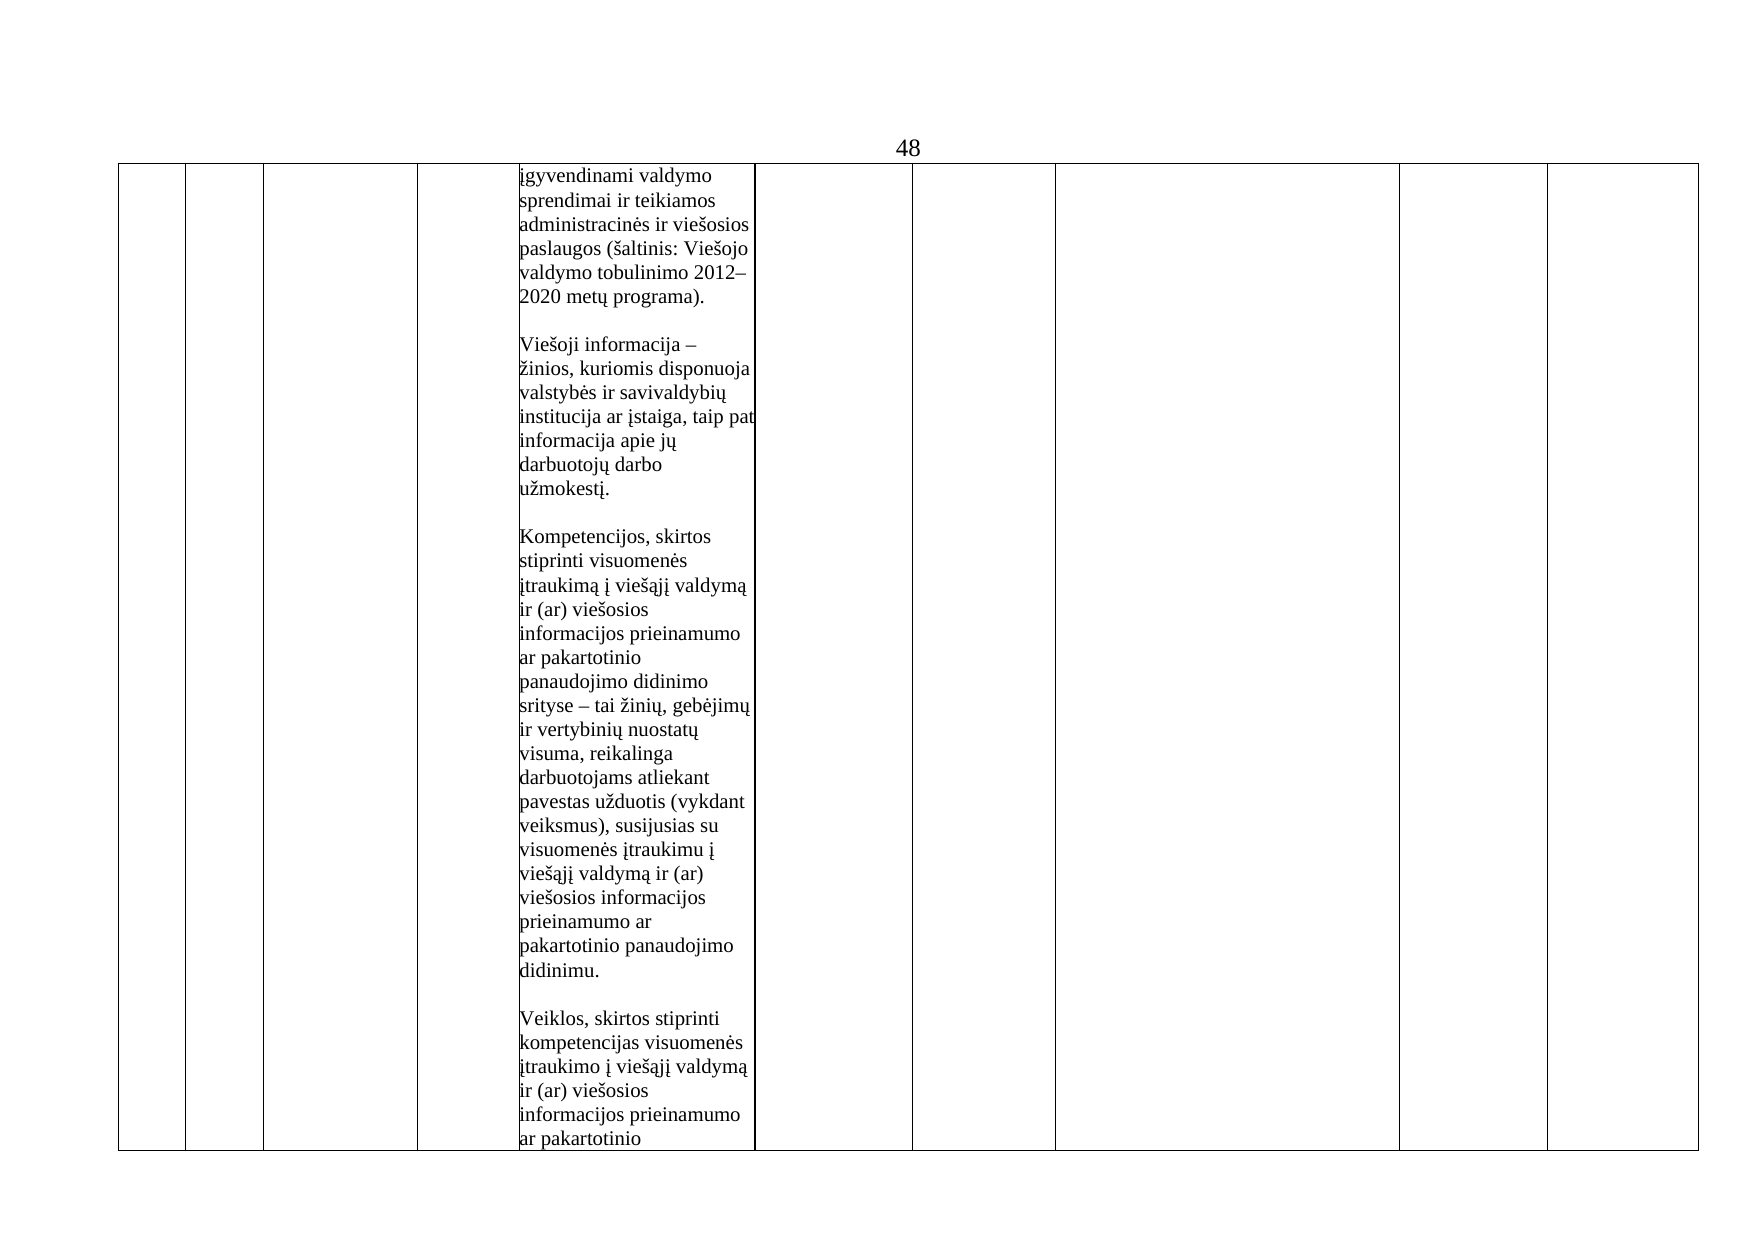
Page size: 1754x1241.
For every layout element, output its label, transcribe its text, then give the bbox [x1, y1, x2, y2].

table_cell [418, 164, 519, 1150]
table_cell įgyvendinami valdymo sprendimai ir teikiamos administracinės ir viešosios paslaugos (šaltinis: Viešojo valdymo tobulinimo 2012–2020 metų programa). Viešoji informacija – žinios, kuriomis disponuoja valstybės ir savivaldybių institucija ar įstaiga, taip pat informacija apie jų darbuotojų darbo užmokestį. Kompetencijos, skirtos stiprinti visuomenės įtraukimą į viešąjį valdymą ir (ar) viešosios informacijos prieinamumo ar pakartotinio panaudojimo didinimo srityse – tai žinių, gebėjimų ir vertybinių nuostatų visuma, reikalinga darbuotojams atliekant pavestas užduotis (vykdant veiksmus), susijusias su visuomenės įtraukimu į viešąjį valdymą ir (ar) viešosios informacijos prieinamumo ar pakartotinio panaudojimo didinimu. Veiklos, skirtos stiprinti kompetencijas visuomenės įtraukimo į viešąjį valdymą ir (ar) viešosios informacijos prieinamumo ar pakartotinio [520, 164, 754, 1150]
table_cell [913, 164, 1055, 1150]
table_cell [264, 164, 417, 1150]
table_cell [1548, 164, 1698, 1150]
table_cell [186, 164, 263, 1150]
table_cell [756, 164, 912, 1150]
table_cell [119, 164, 185, 1150]
table_cell [1400, 164, 1547, 1150]
table_cell [1056, 164, 1399, 1150]
